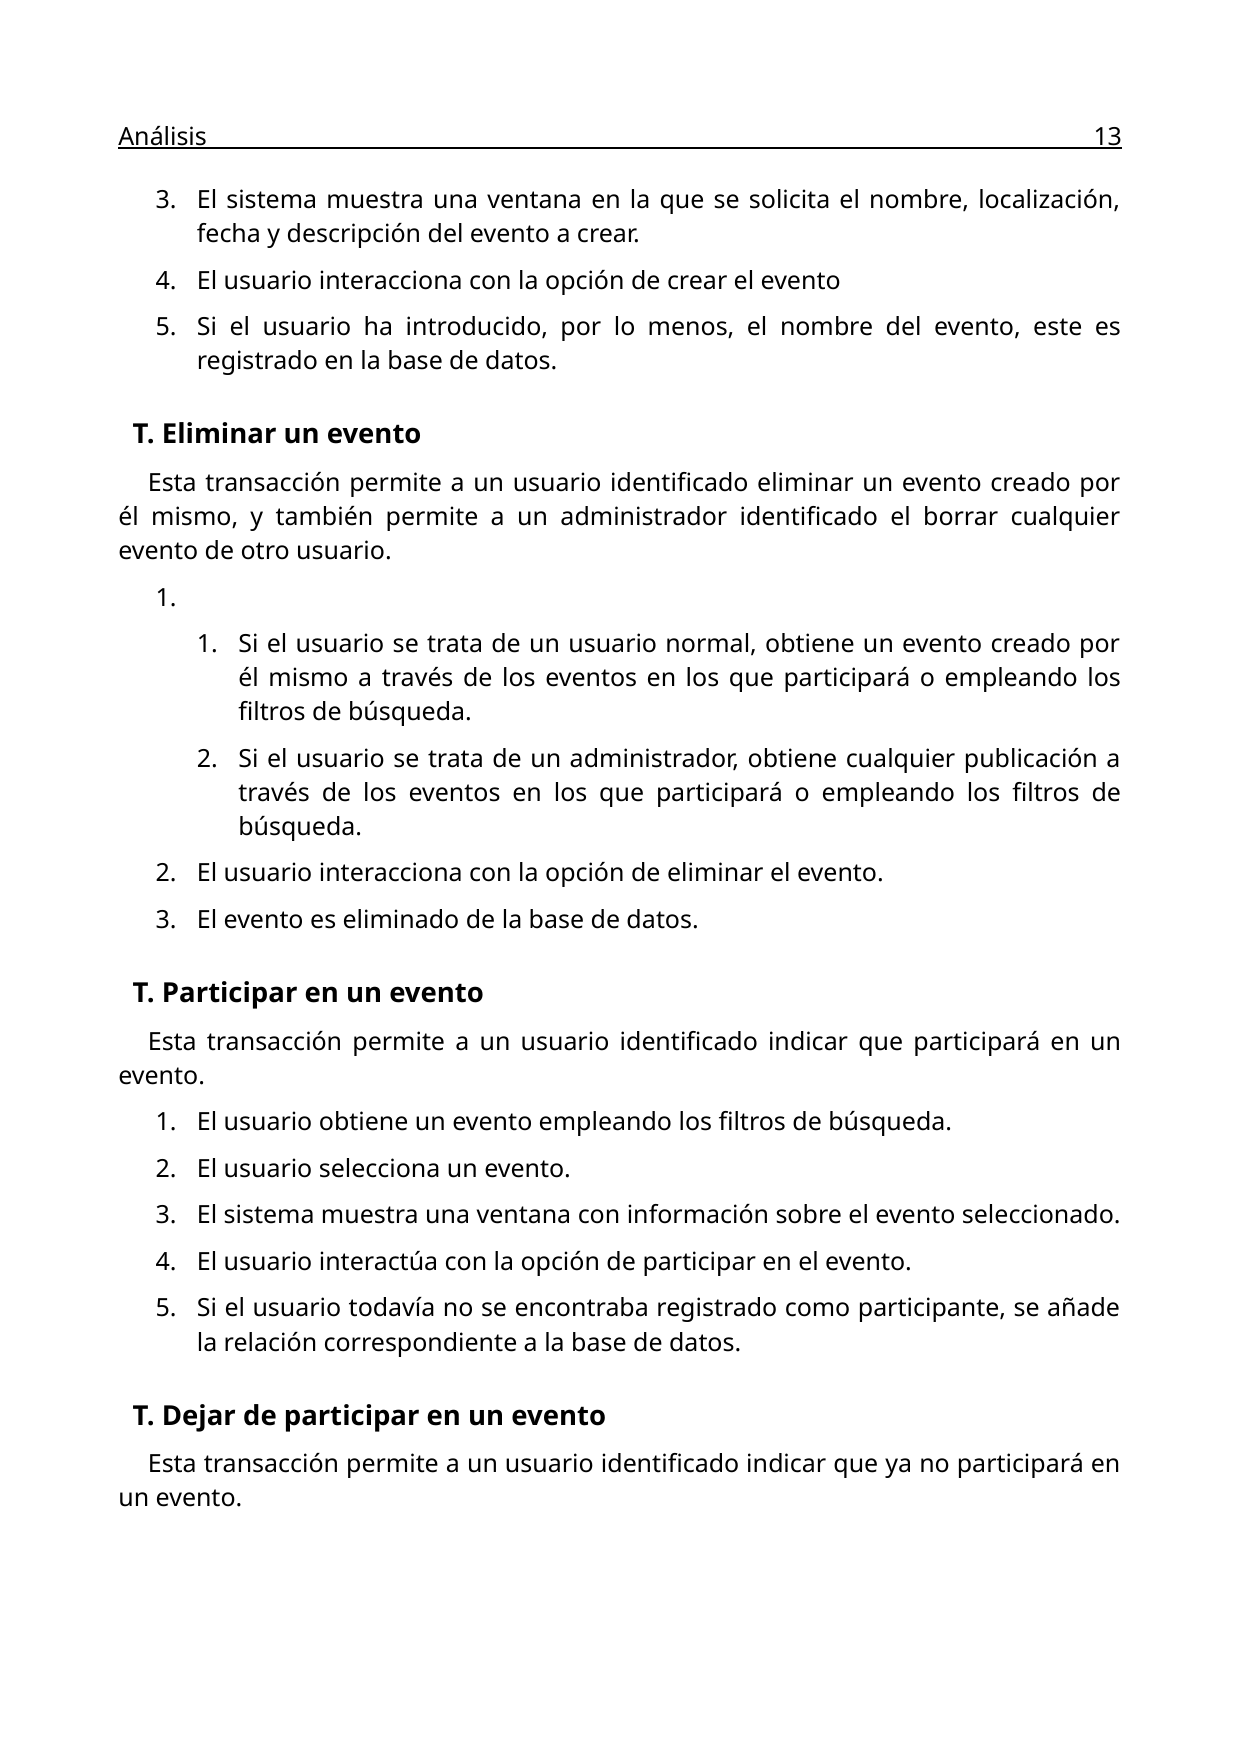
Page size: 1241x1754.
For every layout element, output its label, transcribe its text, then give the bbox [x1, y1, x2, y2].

subtitle T. Dejar de participar en un evento [118, 1396, 1122, 1433]
list Si el usuario se trata de un usuario normal, obtiene un evento creado por él mismo a través de los eventos en los que participará o empleando los filtros de búsqueda. [197, 626, 1122, 728]
list El usuario selecciona un evento. [155, 1150, 1122, 1184]
text Esta transacción permite a un usuario identificado indicar que ya no participará en un evento. [118, 1446, 1122, 1514]
subtitle T. Participar en un evento [118, 973, 1122, 1011]
list El usuario interactúa con la opción de participar en el evento. [155, 1243, 1122, 1278]
text Esta transacción permite a un usuario identificado indicar que participará en un evento. [118, 1023, 1122, 1091]
list El usuario interacciona con la opción de eliminar el evento. [155, 855, 1122, 889]
list El sistema muestra una ventana con información sobre el evento seleccionado. [155, 1197, 1122, 1231]
list El usuario obtiene un evento empleando los filtros de búsqueda. [155, 1104, 1122, 1138]
list Si el usuario todavía no se encontraba registrado como participante, se añade la relación correspondiente a la base de datos. [155, 1290, 1122, 1358]
subtitle T. Eliminar un evento [118, 414, 1122, 452]
list Si el usuario se trata de un administrador, obtiene cualquier publicación a través de los eventos en los que participará o empleando los filtros de búsqueda. [197, 740, 1122, 843]
list Si el usuario ha introducido, por lo menos, el nombre del evento, este es registrado en la base de datos. [155, 309, 1122, 377]
list El usuario interacciona con la opción de crear el evento [155, 262, 1122, 296]
text Esta transacción permite a un usuario identificado eliminar un evento creado por él mismo, y también permite a un administrador identificado el borrar cualquier evento de otro usuario. [118, 464, 1122, 567]
list El evento es eliminado de la base de datos. [155, 902, 1122, 936]
list El sistema muestra una ventana en la que se solicita el nombre, localización, fecha y descripción del evento a crear. [155, 182, 1122, 250]
